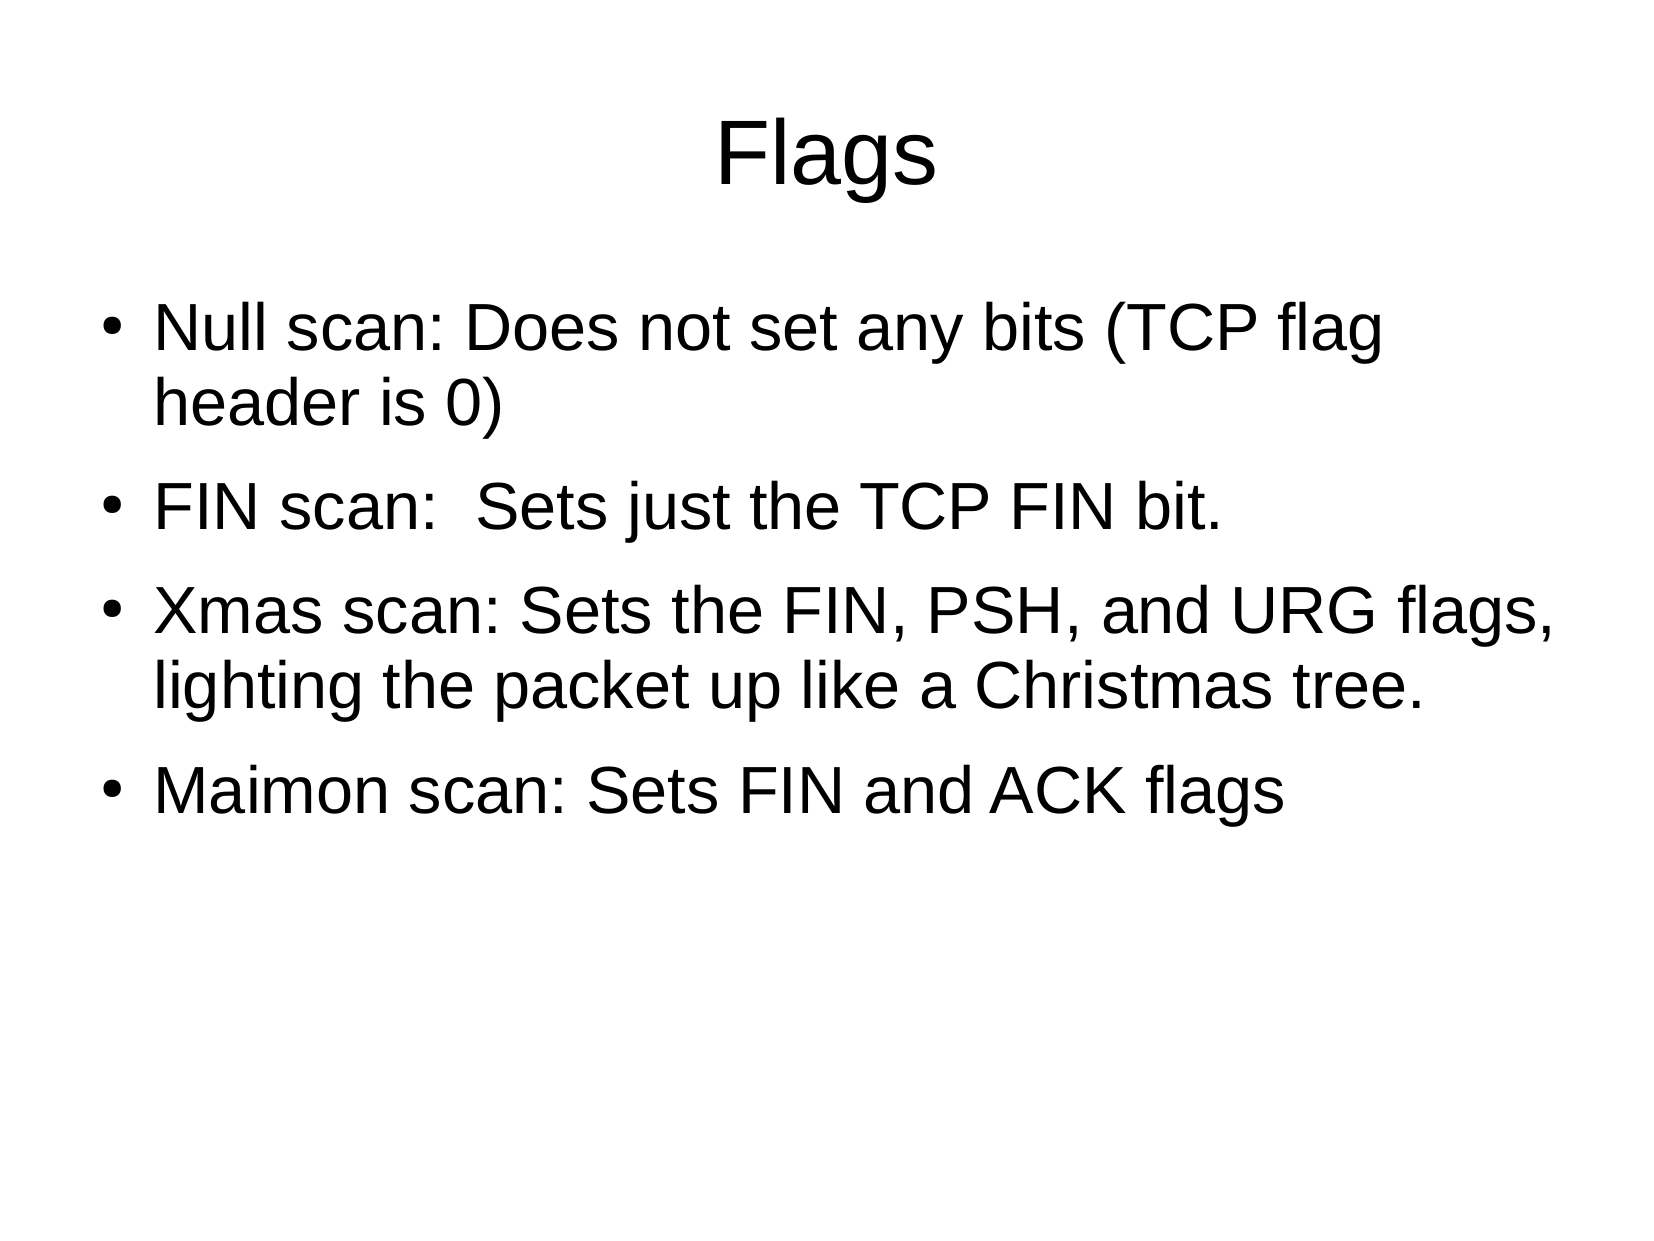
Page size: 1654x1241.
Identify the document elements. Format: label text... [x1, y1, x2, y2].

title Flags [82, 49, 1571, 257]
list Null scan: Does not set any bits (TCP flag header is 0) FIN scan: Sets just the TCP FIN bit. Xmas scan: Sets the FIN, PSH, and URG flags, lighting the packet up like a Christmas tree. Maimon scan: Sets FIN and ACK flags [82, 290, 1571, 1010]
